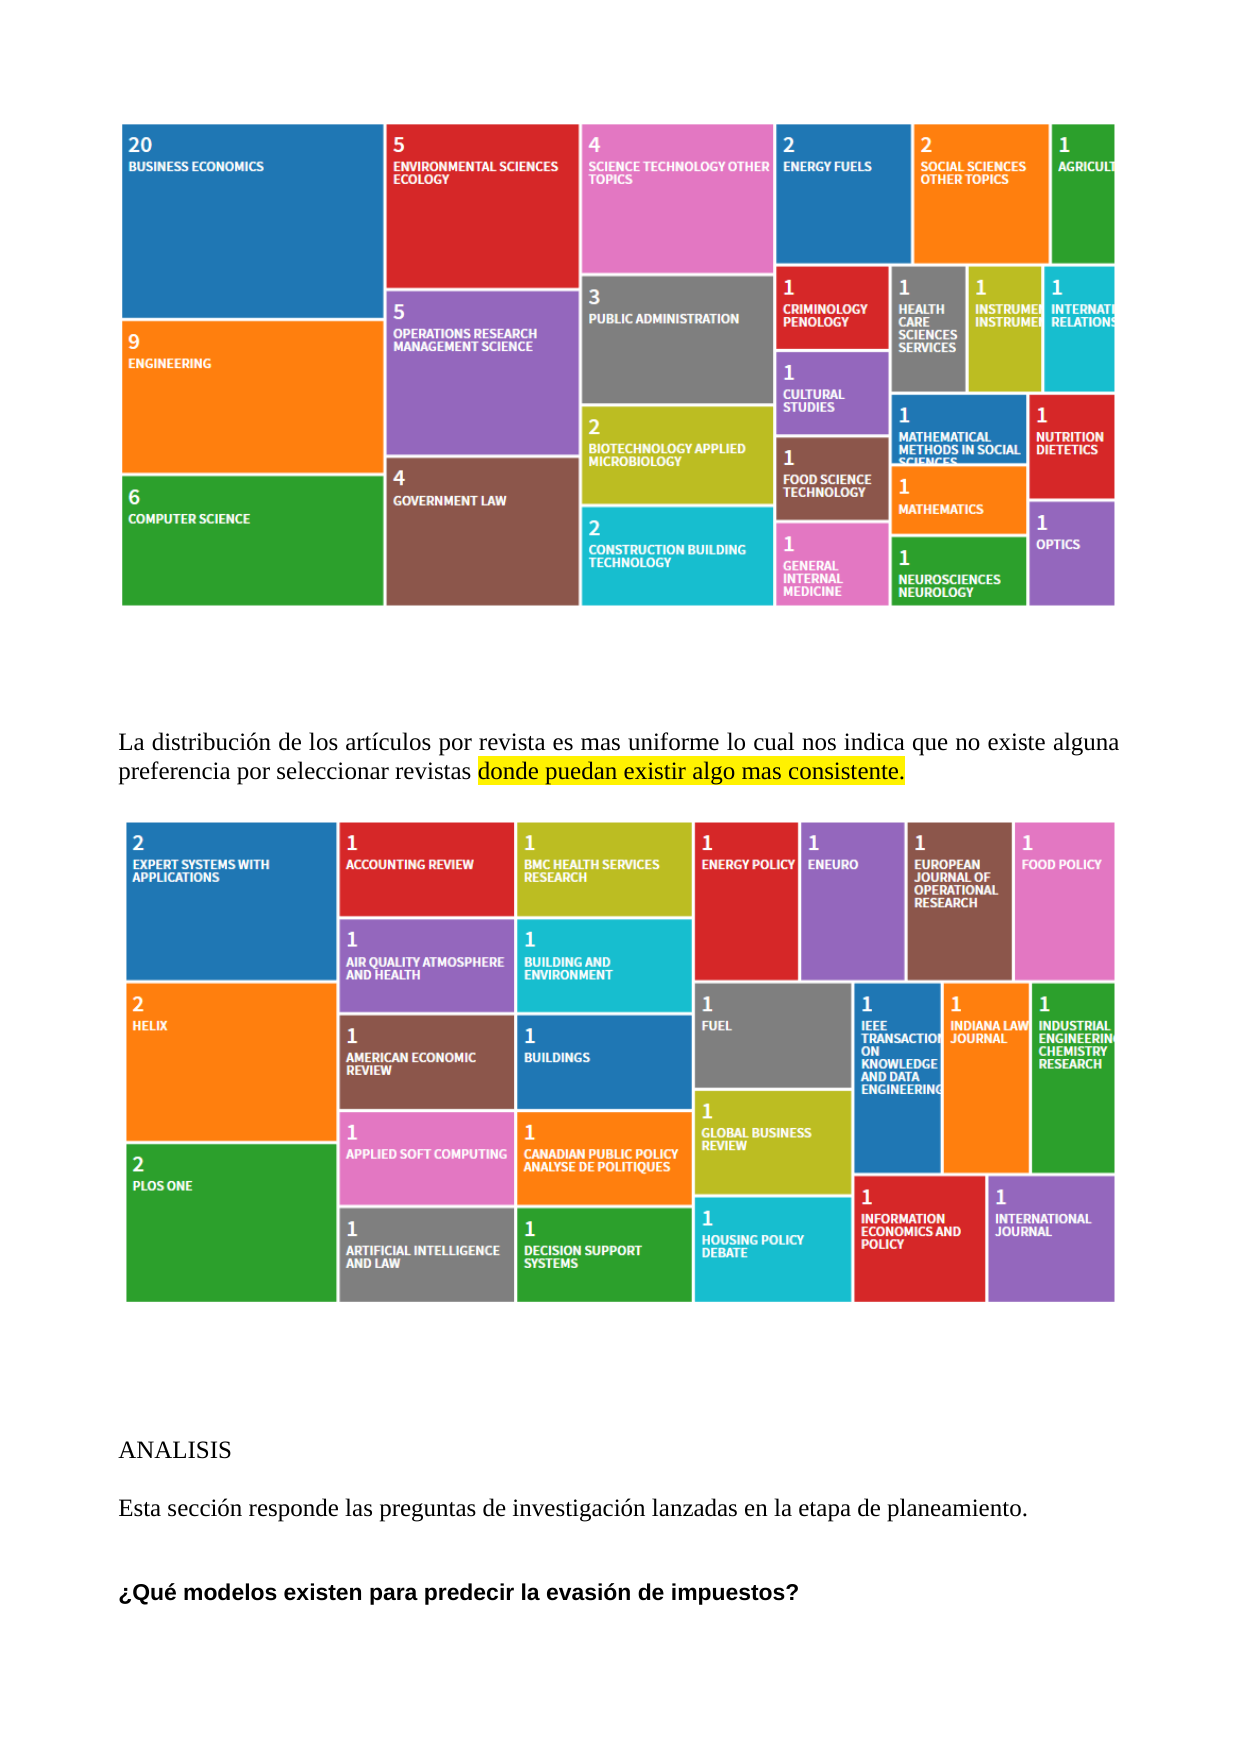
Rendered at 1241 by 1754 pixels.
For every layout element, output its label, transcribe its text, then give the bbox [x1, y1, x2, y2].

text Esta sección responde las preguntas de investigación lanzadas en la etapa de planeamiento. [118, 1493, 1122, 1521]
text ¿Qué modelos existen para predecir la evasión de impuestos? [118, 1579, 1122, 1605]
text ANALISIS [118, 1435, 1122, 1464]
picture [118, 118, 1123, 613]
text La distribución de los artículos por revista es mas uniforme lo cual nos indica que no existe alguna preferencia por seleccionar revistas donde puedan existir algo mas consistente. [118, 727, 1122, 785]
picture [118, 813, 1123, 1321]
